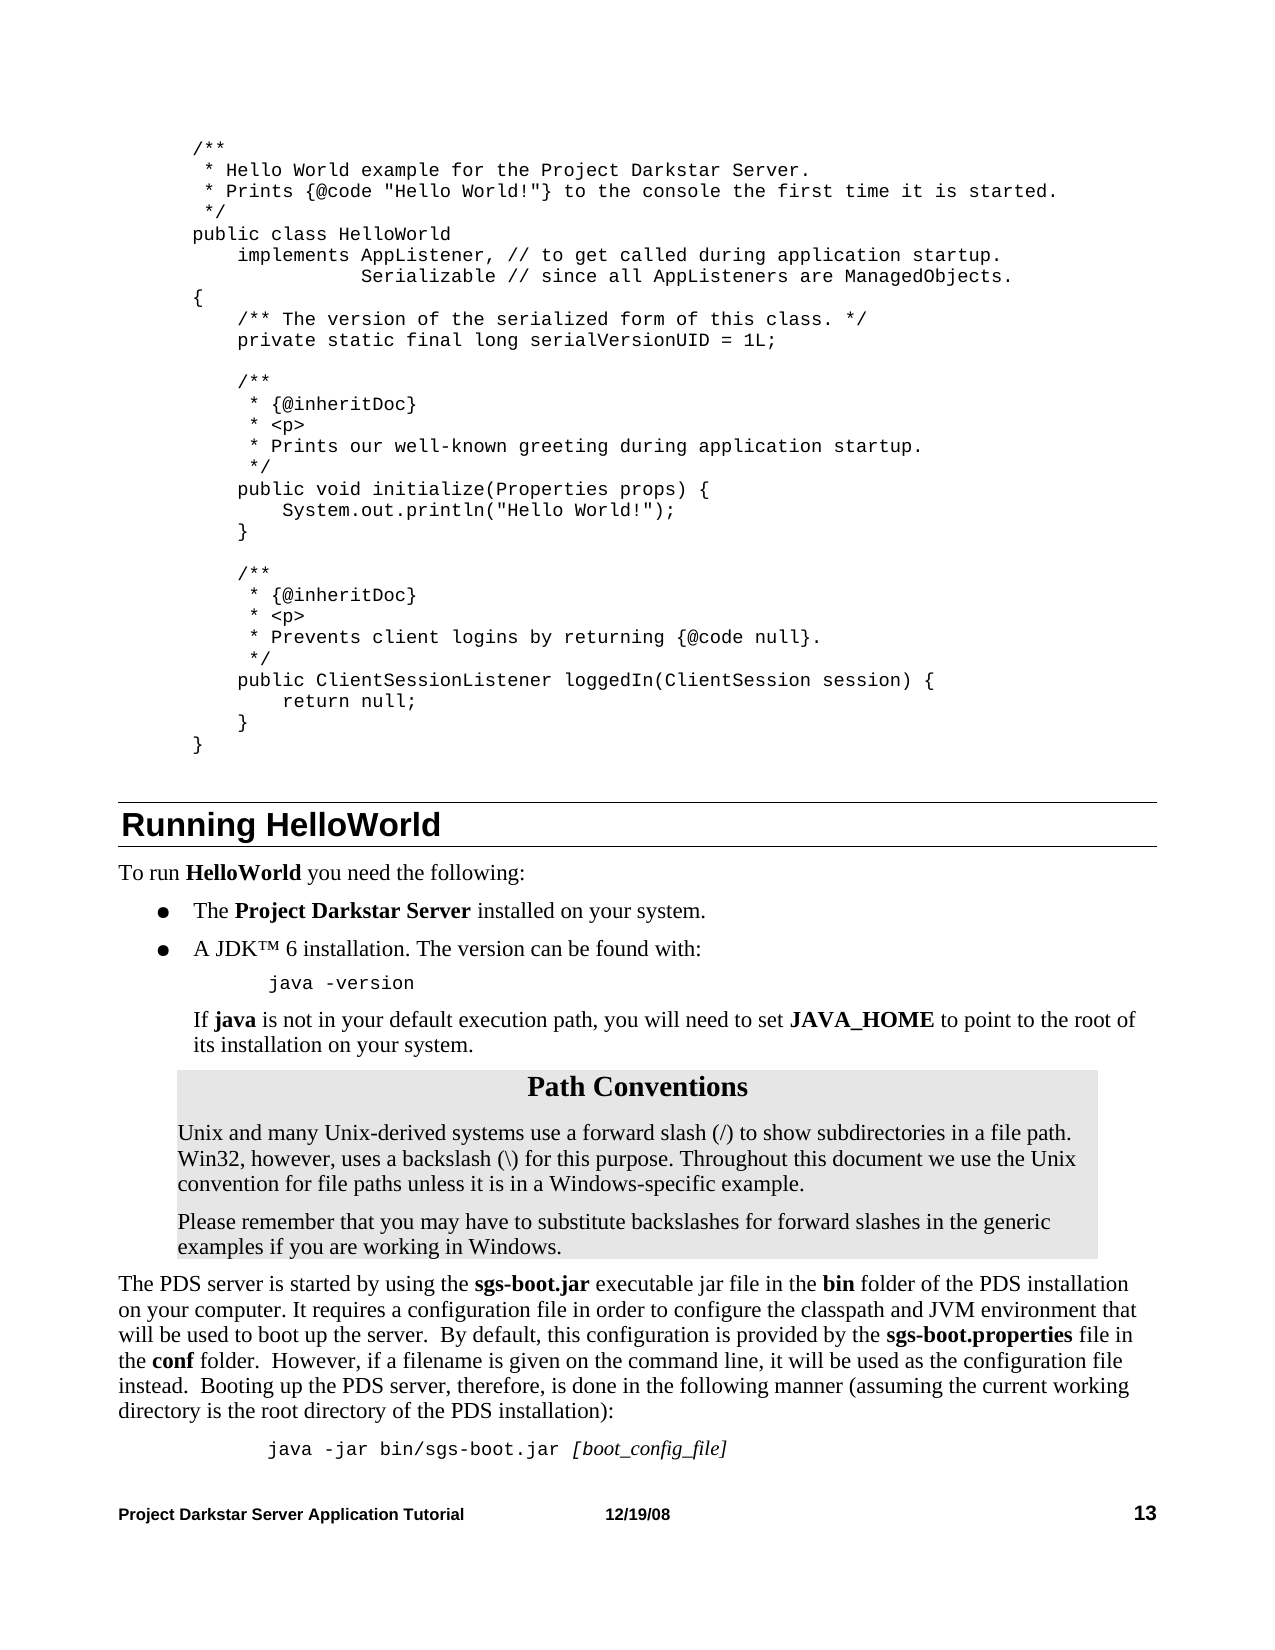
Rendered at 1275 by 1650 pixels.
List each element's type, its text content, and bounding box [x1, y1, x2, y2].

text public ClientSessionListener loggedIn(ClientSession session) { [192, 671, 1098, 692]
text * Prints {@code "Hello World!"} to the console the first time it is started. [192, 182, 1098, 203]
text } [192, 713, 1098, 734]
text */ [192, 203, 1098, 224]
text private static final long serialVersionUID = 1L; [192, 331, 1098, 352]
list A JDK™ 6 installation. The version can be found with: [156, 936, 1157, 961]
text System.out.println("Hello World!"); [192, 501, 1098, 522]
list If java is not in your default execution path, you will need to set JAVA_HOME to point to the root of its installation on your system. [156, 1007, 1157, 1058]
text /** [192, 373, 1098, 394]
text } [192, 522, 1098, 543]
text To run HelloWorld you need the following: [118, 860, 1157, 885]
text Serializable // since all AppListeners are ManagedObjects. [192, 267, 1098, 288]
list The Project Darkstar Server installed on your system. [156, 898, 1157, 923]
text * Prints our well-known greeting during application startup. [192, 437, 1098, 458]
text Please remember that you may have to substitute backslashes for forward slashes in the generic examples if you are working in Windows. [177, 1209, 1098, 1259]
text implements AppListener, // to get called during application startup. [192, 246, 1098, 267]
text return null; [192, 692, 1098, 713]
text Unix and many Unix-derived systems use a forward slash (/) to show subdirectories in a file path. Win32, however, uses a backslash (\) for this purpose. Throughout this document we use the Unix convention for file paths unless it is in a Windows-specific example. [177, 1120, 1098, 1197]
text */ [192, 458, 1098, 479]
text * Hello World example for the Project Darkstar Server. [192, 161, 1098, 182]
text /** The version of the serialized form of this class. */ [192, 309, 1098, 331]
list java -version [268, 973, 1157, 995]
subtitle Running HelloWorld [118, 803, 1157, 846]
text * {@inheritDoc} [192, 586, 1098, 607]
text } [192, 734, 1098, 777]
text * {@inheritDoc} [192, 394, 1098, 416]
text * <p> [192, 607, 1098, 628]
title Path Conventions [177, 1070, 1098, 1102]
text { [192, 288, 1098, 309]
text /** [192, 139, 1098, 161]
text * <p> [192, 416, 1098, 437]
text * Prevents client logins by returning {@code null}. [192, 628, 1098, 649]
list java -jar bin/sgs-boot.jar [boot_config_file] [229, 1436, 1157, 1461]
text /** [192, 564, 1098, 586]
text public void initialize(Properties props) { [192, 479, 1098, 501]
text */ [192, 649, 1098, 671]
text public class HelloWorld [192, 224, 1098, 246]
